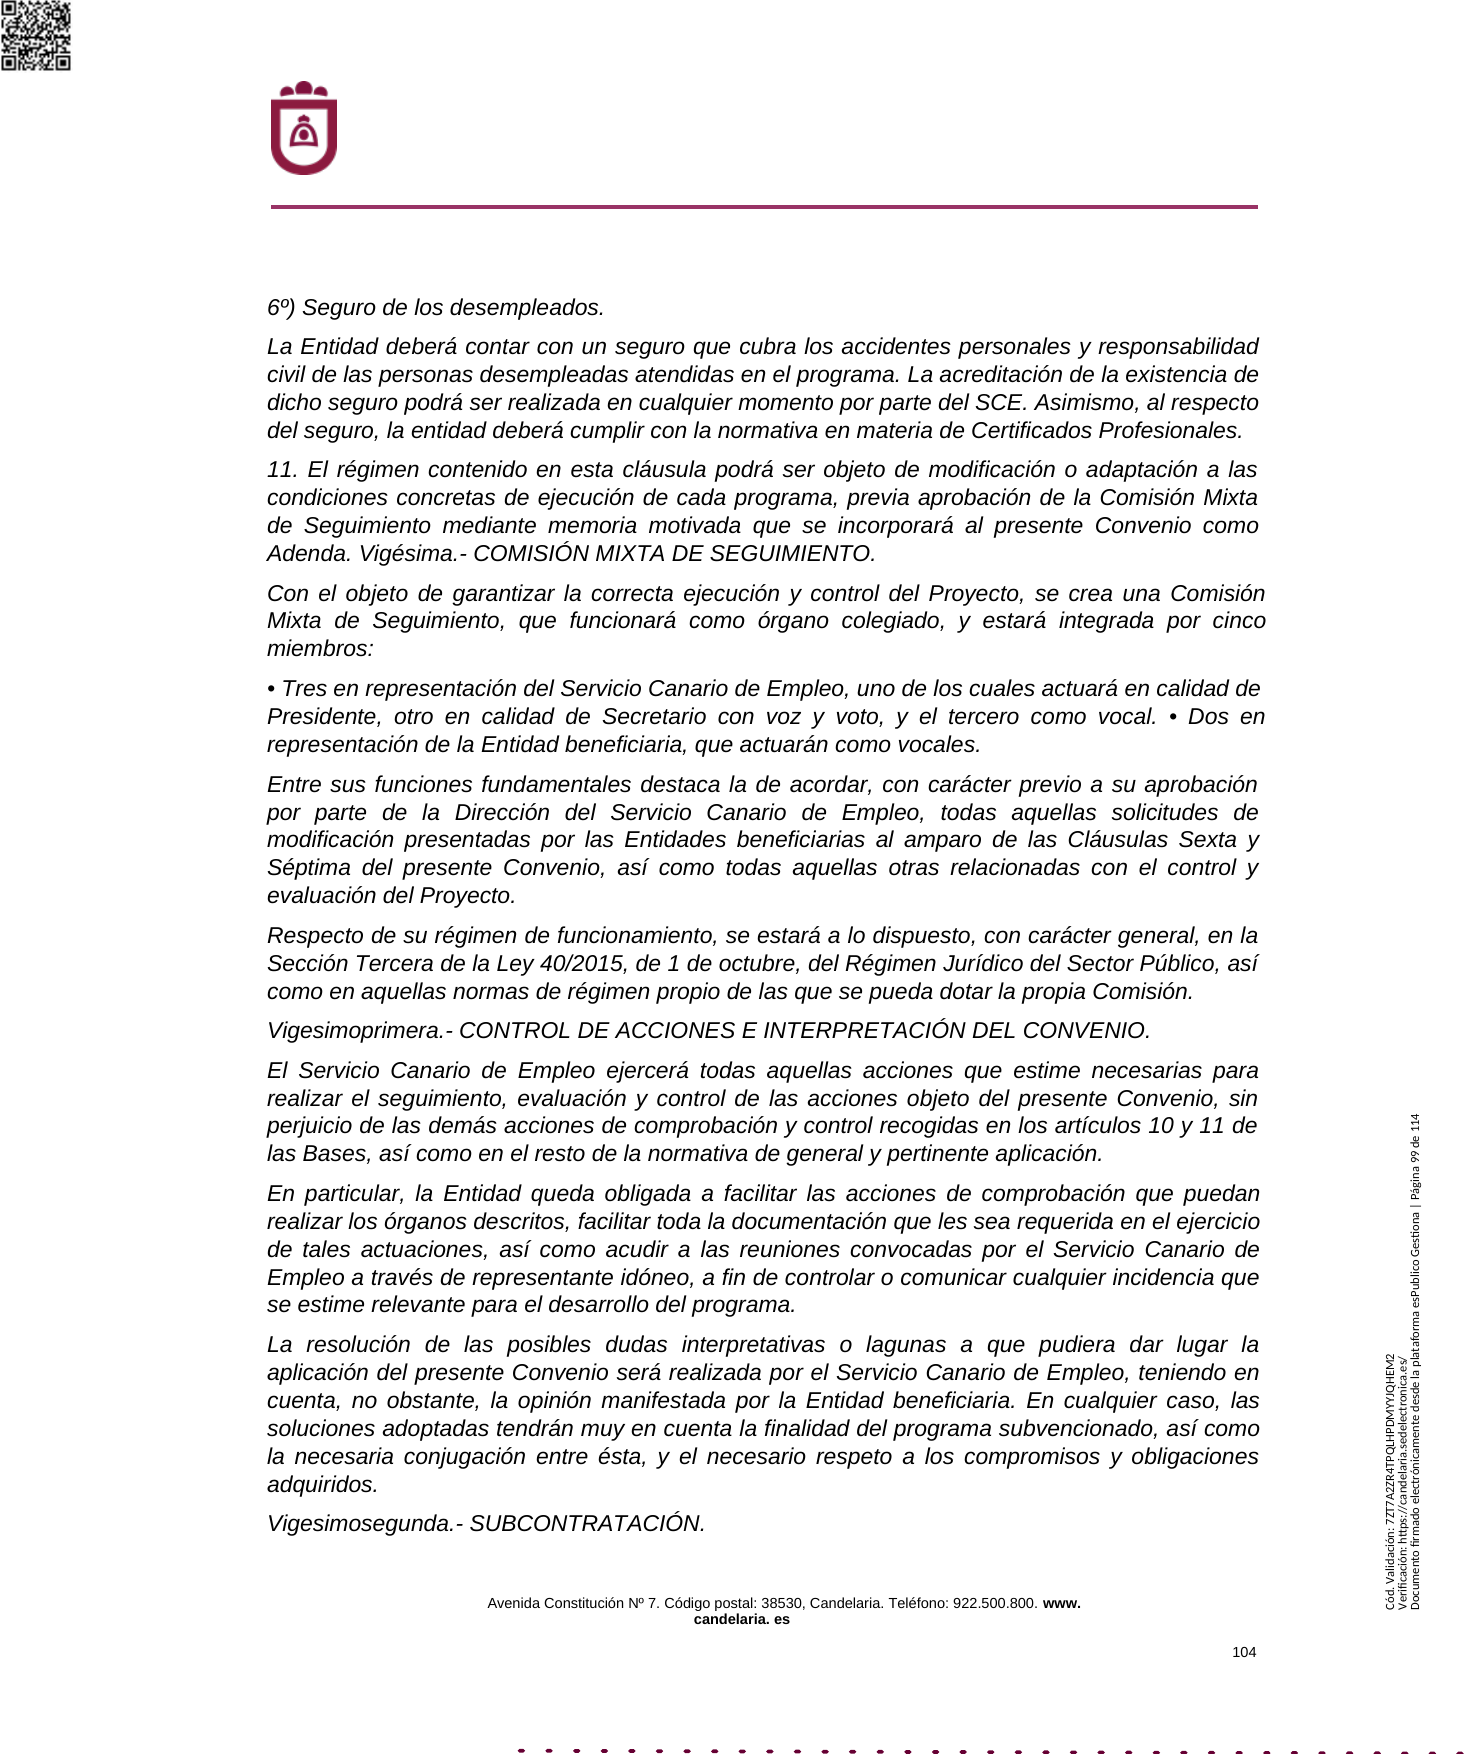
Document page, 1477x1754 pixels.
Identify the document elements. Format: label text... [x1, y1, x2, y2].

text 6º) Seguro de los desempleados. [267, 294, 1231, 320]
text 11. El régimen contenido en esta cláusula podrá ser objeto de modificación o adaptación a las condiciones concretas de ejecución de cada programa, previa aprobación de la Comisión Mixta de Seguimiento mediante memoria motivada que se incorporará al presente Convenio como Adenda. Vigésima.- COMISIÓN MIXTA DE SEGUIMIENTO. [267, 456, 1262, 566]
text Presidente, otro en calidad de Secretario con voz y voto, y el tercero como vocal. • Dos en representación de la Entidad beneficiaria, que actuarán como vocales. [267, 703, 1269, 757]
text Vigesimosegunda.- SUBCONTRATACIÓN. [267, 1510, 1231, 1536]
text • Tres en representación del Servicio Canario de Empleo, uno de los cuales actuará en calidad de [267, 675, 1269, 701]
text La resolución de las posibles dudas interpretativas o lagunas a que pudiera dar lugar la aplicación del presente Convenio será realizada por el Servicio Canario de Empleo, teniendo en cuenta, no obstante, la opinión manifestada por la Entidad beneficiaria. En cualquier caso, las soluciones adoptadas tendrán muy en cuenta la finalidad del programa subvencionado, así como la necesaria conjugación entre ésta, y el necesario respeto a los compromisos y obligaciones adquiridos. [267, 1331, 1262, 1497]
text En particular, la Entidad queda obligada a facilitar las acciones de comprobación que puedan realizar los órganos descritos, facilitar toda la documentación que les sea requerida en el ejercicio de tales actuaciones, así como acudir a las reuniones convocadas por el Servicio Canario de Empleo a través de representante idóneo, a fin de controlar o comunicar cualquier incidencia que se estime relevante para el desarrollo del programa. [267, 1180, 1263, 1318]
text Vigesimoprimera.- CONTROL DE ACCIONES E INTERPRETACIÓN DEL CONVENIO. [267, 1017, 1231, 1043]
text La Entidad deberá contar con un seguro que cubra los accidentes personales y responsabilidad civil de las personas desempleadas atendidas en el programa. La acreditación de la existencia de dicho seguro podrá ser realizada en cualquier momento por parte del SCE. Asimismo, al respecto del seguro, la entidad deberá cumplir con la normativa en materia de Certificados Profesionales. [267, 333, 1262, 443]
text Con el objeto de garantizar la correcta ejecución y control del Proyecto, se crea una Comisión Mixta de Seguimiento, que funcionará como órgano colegiado, y estará integrada por cinco miembros: [267, 579, 1269, 662]
text Respecto de su régimen de funcionamiento, se estará a lo dispuesto, con carácter general, en la Sección Tercera de la Ley 40/2015, de 1 de octubre, del Régimen Jurídico del Sector Público, así como en aquellas normas de régimen propio de las que se pueda dotar la propia Comisión. [267, 922, 1262, 1004]
text El Servicio Canario de Empleo ejercerá todas aquellas acciones que estime necesarias para realizar el seguimiento, evaluación y control de las acciones objeto del presente Convenio, sin perjuicio de las demás acciones de comprobación y control recogidas en los artículos 10 y 11 de las Bases, así como en el resto de la normativa de general y pertinente aplicación. [267, 1057, 1261, 1167]
text Entre sus funciones fundamentales destaca la de acordar, con carácter previo a su aprobación por parte de la Dirección del Servicio Canario de Empleo, todas aquellas solicitudes de modificación presentadas por las Entidades beneficiarias al amparo de las Cláusulas Sexta y Séptima del presente Convenio, así como todas aquellas otras relacionadas con el control y evaluación del Proyecto. [267, 771, 1261, 909]
